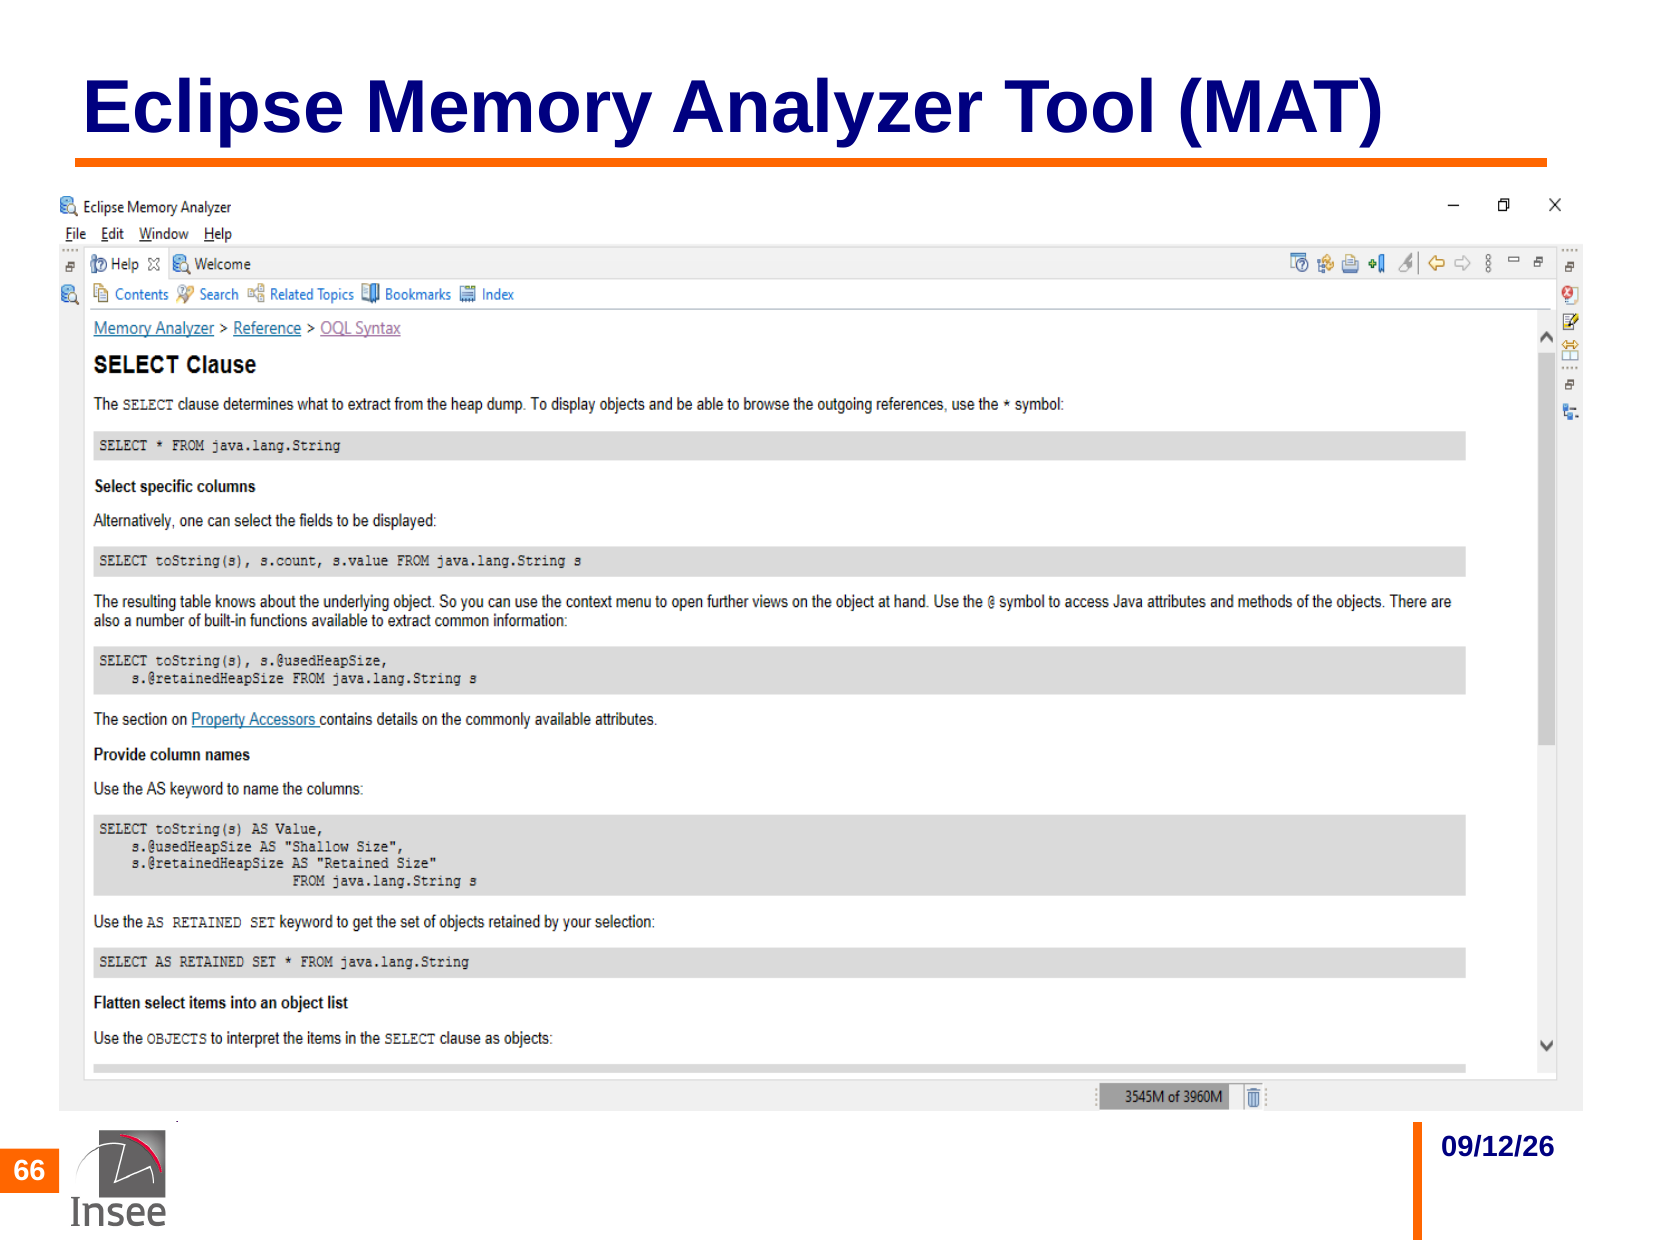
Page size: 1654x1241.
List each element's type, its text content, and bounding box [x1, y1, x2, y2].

title Eclipse Memory Analyzer Tool (MAT) [82, 49, 1619, 163]
picture [62, 1121, 178, 1241]
picture [59, 196, 1583, 1111]
